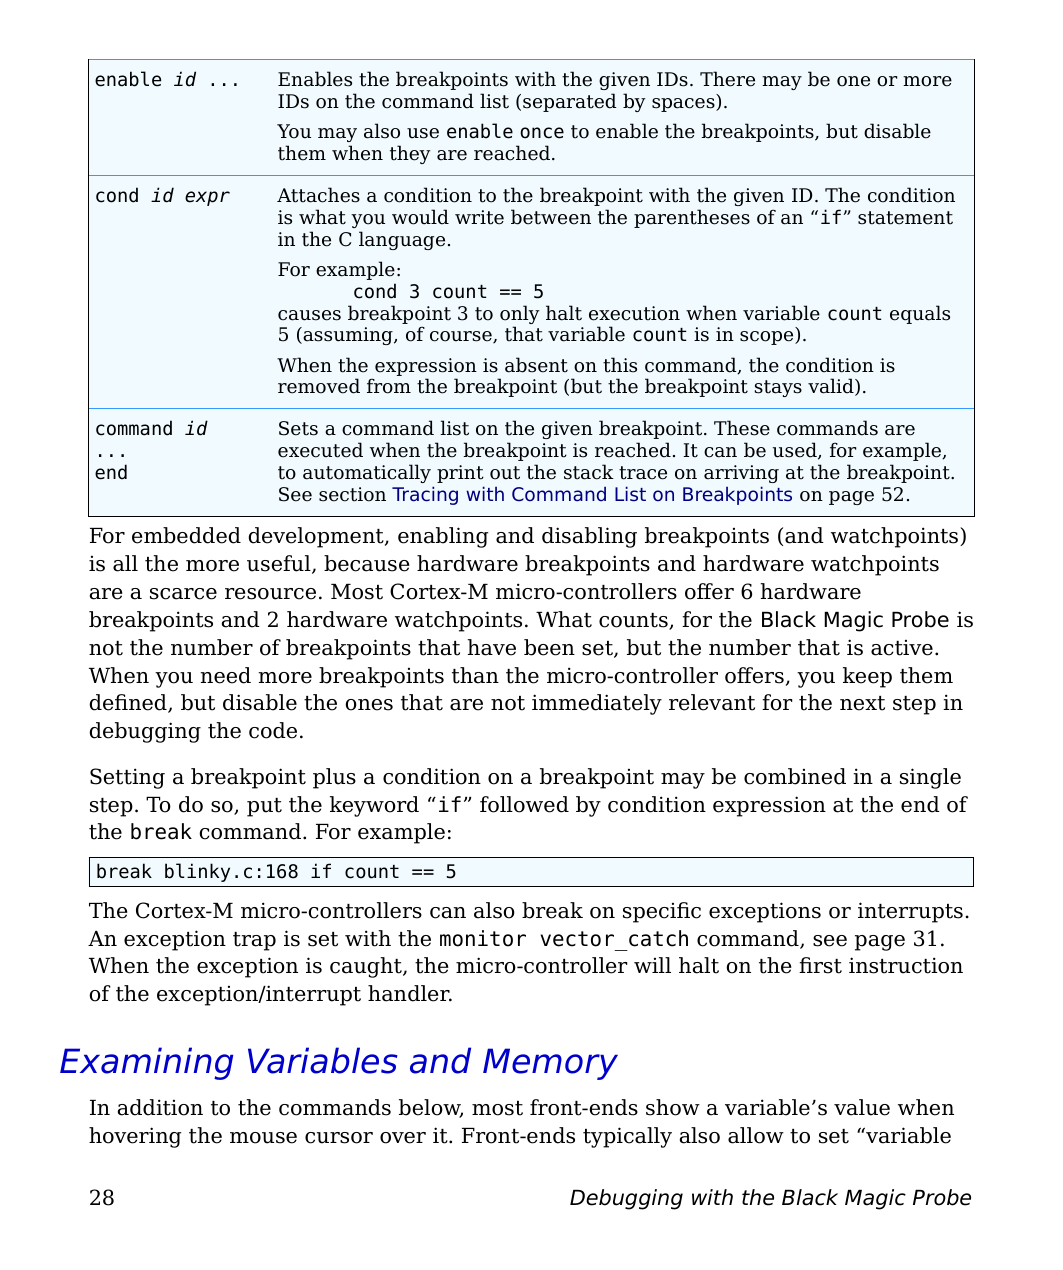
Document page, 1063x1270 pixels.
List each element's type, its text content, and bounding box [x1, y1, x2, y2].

table_cell command id ... end [89, 409, 272, 516]
text break blinky.c:168 if count == 5 [90, 858, 973, 886]
text In addition to the commands below, most front-ends show a variable’s value when hovering the mouse cursor over it. Front-ends typically also allow to set “variable [88, 1096, 974, 1148]
text Setting a breakpoint plus a condition on a breakpoint may be combined in a single step. To do so, put the keyword “if” followed by condition expression at the end of the break command. For example: [88, 765, 974, 845]
table_cell Attaches a condition to the breakpoint with the given ID. The condition is what you would write between the parentheses of an “if” statement in the C language. For example: cond 3 count == 5 causes breakpoint 3 to only halt execution when variable count equals 5 (assuming, of course, that variable count is in scope). When the expression is absent on this command, the condition is removed from the breakpoint (but the breakpoint stays valid). [272, 176, 974, 408]
subtitle Examining Variables and Memory [59, 1043, 974, 1082]
table_cell Sets a command list on the given breakpoint. These commands are executed when the breakpoint is reached. It can be used, for example, to automatically print out the stack trace on arriving at the breakpoint. See section Tracing with Command List on Breakpoints on page 52. [272, 409, 974, 516]
text For embedded development, enabling and disabling breakpoints (and watchpoints) is all the more useful, because hardware breakpoints and hardware watchpoints are a scarce resource. Most Cortex-M micro-controllers offer 6 hardware breakpoints and 2 hardware watchpoints. What counts, for the Black Magic Probe is not the number of breakpoints that have been set, but the number that is active. When you need more breakpoints than the micro-controller offers, you keep them defined, but disable the ones that are not immediately relevant for the next step in debugging the code. [88, 524, 974, 743]
table_cell Enables the breakpoints with the given IDs. There may be one or more IDs on the command list (separated by spaces). You may also use enable once to enable the breakpoints, but disable them when they are reached. [272, 60, 974, 175]
text The Cortex-M micro-controllers can also break on specific exceptions or interrupts. An exception trap is set with the monitor vector_catch command, see page 31. When the exception is caught, the micro-controller will halt on the first instruction of the exception/interrupt handler. [88, 899, 974, 1007]
table_cell enable id ... [89, 60, 272, 175]
table_cell cond id expr [89, 176, 272, 408]
